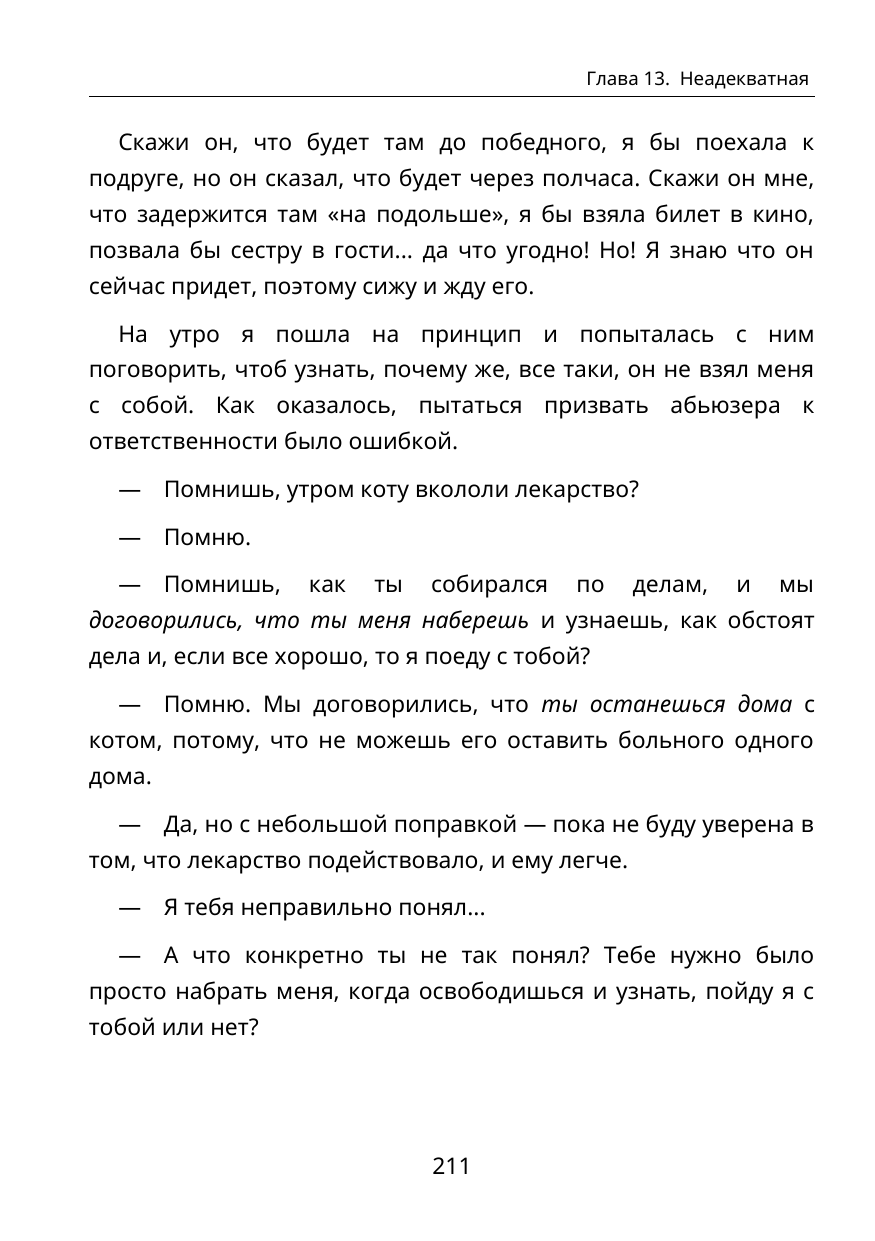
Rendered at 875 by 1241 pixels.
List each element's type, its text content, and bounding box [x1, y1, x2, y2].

list Помню. Мы договорились, что ты останешься дома с котом, потому, что не можешь его оставить больного одного дома. [88, 688, 815, 791]
text На утро я пошла на принцип и попыталась с ним поговорить, чтоб узнать, почему же, все таки, он не взял меня с собой. Как оказалось, пытаться призвать абьюзера к ответственности было ошибкой. [88, 317, 815, 457]
list Я тебя неправильно понял... [88, 891, 815, 922]
list Помню. [88, 521, 815, 552]
list А что конкретно ты не так понял? Тебе нужно было просто набрать меня, когда освободишься и узнать, пойду я с тобой или нет? [88, 939, 815, 1042]
list Да, но с небольшой поправкой — пока не буду уверена в том, что лекарство подействовало, и ему легче. [88, 808, 815, 875]
list Помнишь, утром коту вкололи лекарство? [88, 473, 815, 504]
list Помнишь, как ты собирался по делам, и мы договорились, что ты меня наберешь и узнаешь, как обстоят дела и, если все хорошо, то я поеду с тобой? [88, 568, 815, 672]
text Скажи он, что будет там до победного, я бы поехала к подруге, но он сказал, что будет через полчаса. Скажи он мне, что задержится там «на подольше», я бы взяла билет в кино, позвала бы сестру в гости... да что угодно! Но! Я знаю что он сейчас придет, поэтому сижу и жду его. [88, 126, 815, 301]
